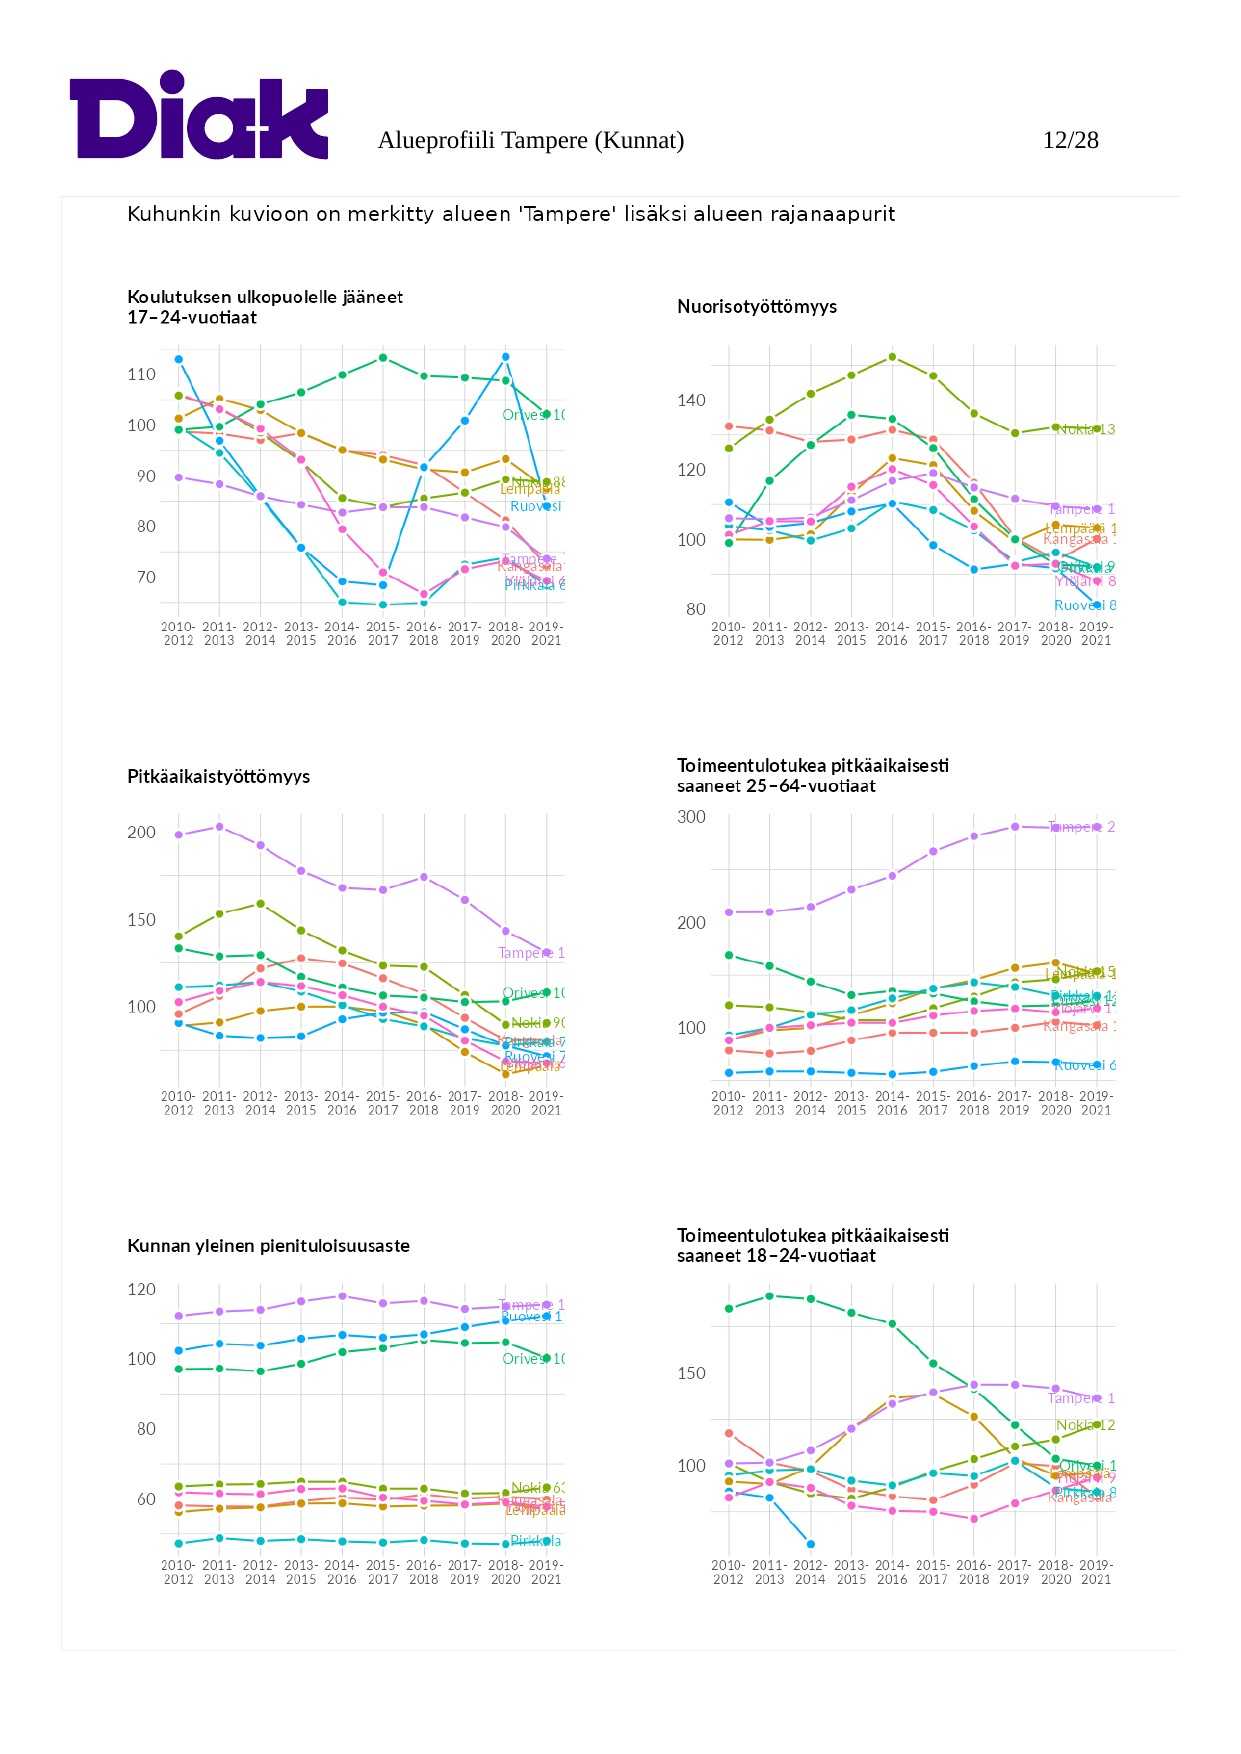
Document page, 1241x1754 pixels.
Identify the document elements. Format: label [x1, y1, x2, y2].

picture [61, 196, 1179, 1651]
